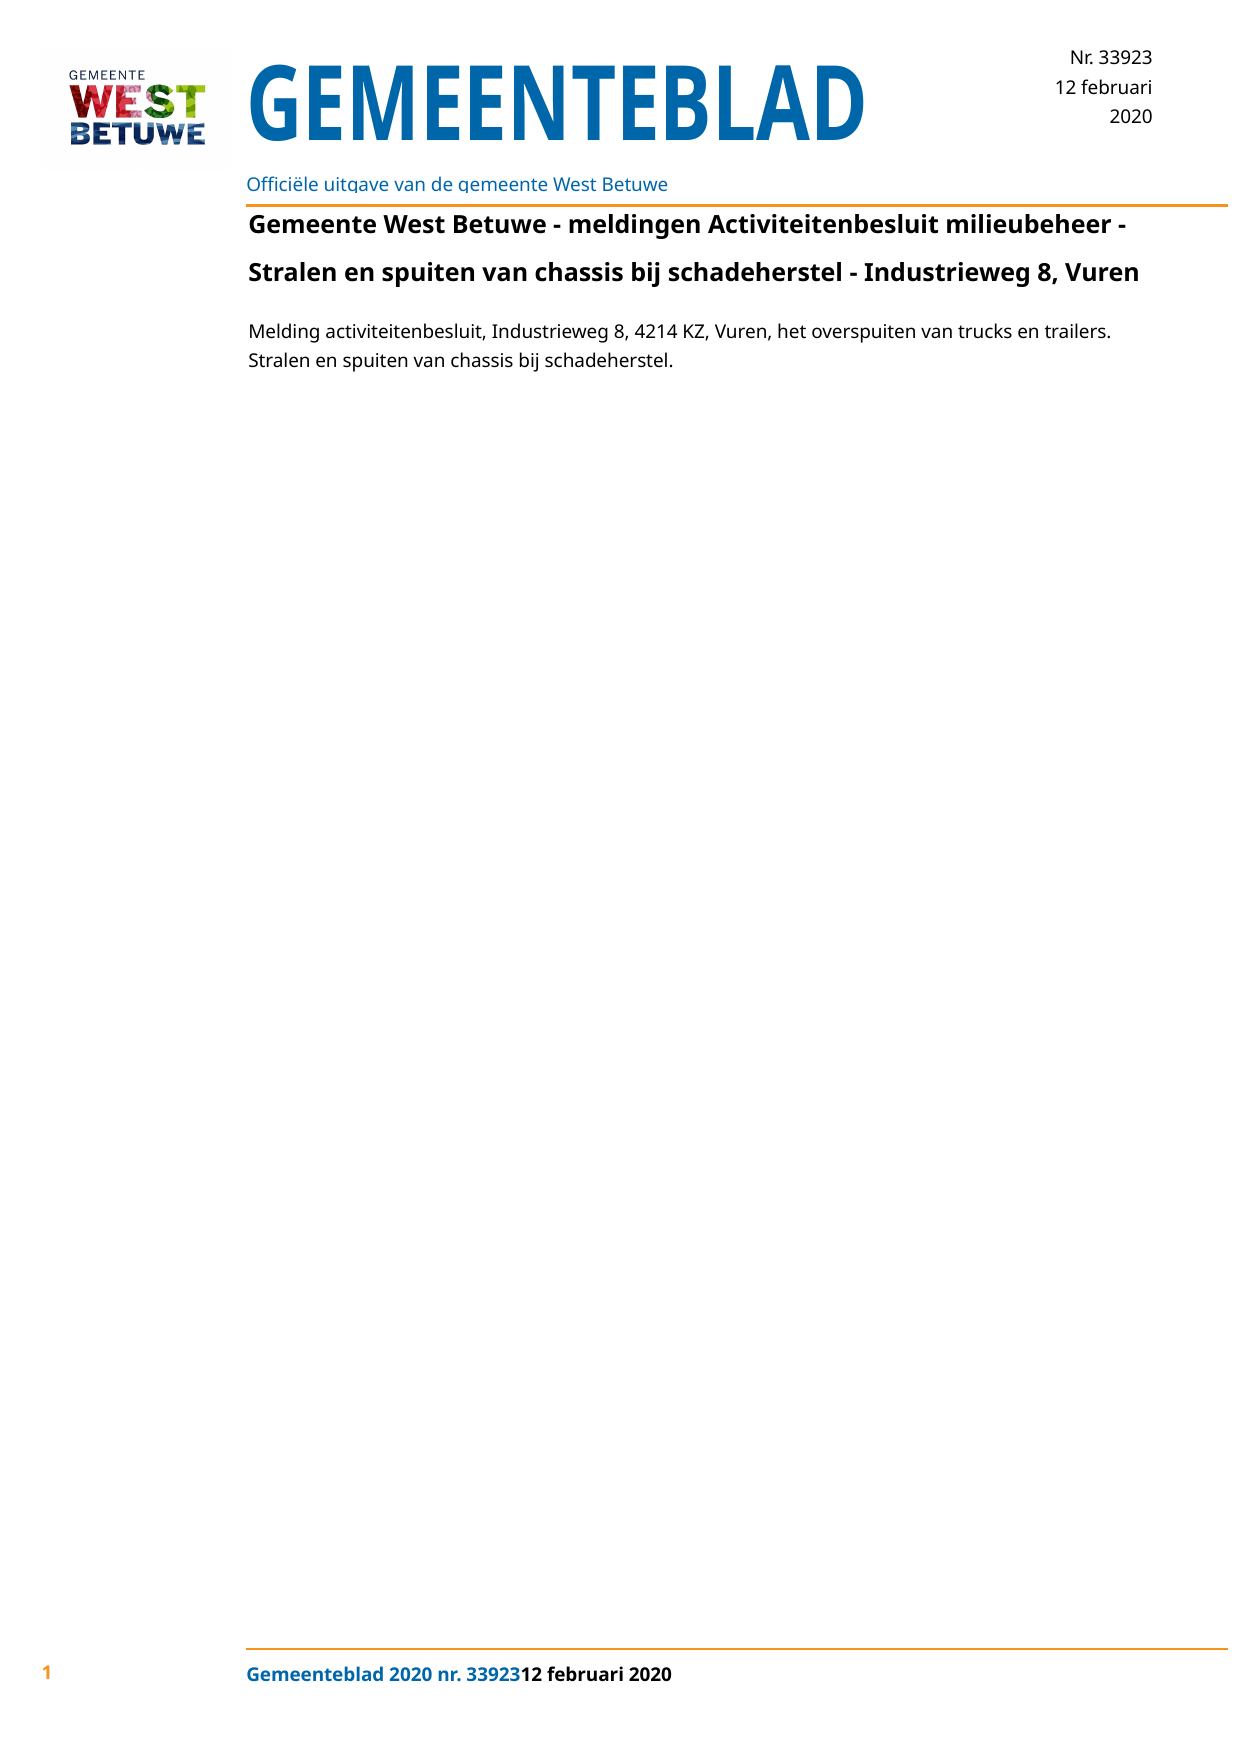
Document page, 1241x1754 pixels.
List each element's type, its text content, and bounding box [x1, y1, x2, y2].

picture [41, 47, 231, 172]
text Gemeente West Betuwe - meldingen Activiteitenbesluit milieubeheer - Stralen en spuiten van chassis bij schadeherstel - Industrieweg 8, Vuren [248, 207, 1152, 288]
text Melding activiteitenbesluit, Industrieweg 8, 4214 KZ, Vuren, het overspuiten van trucks en trailers. Stralen en spuiten van chassis bij schadeherstel. [248, 318, 1152, 373]
